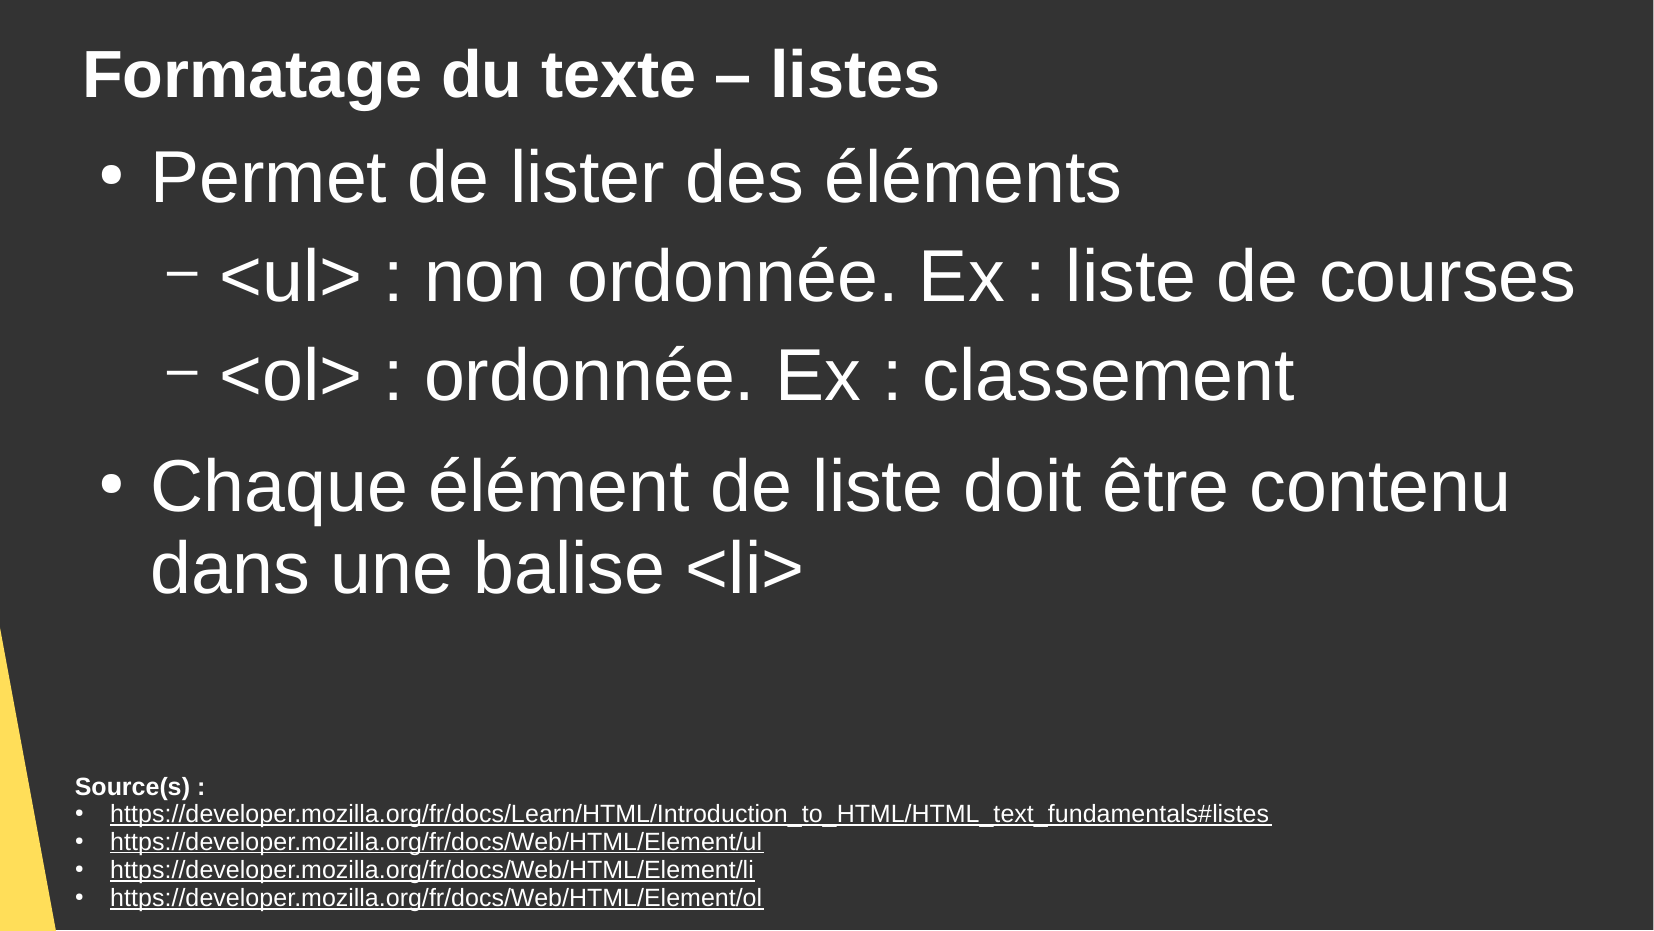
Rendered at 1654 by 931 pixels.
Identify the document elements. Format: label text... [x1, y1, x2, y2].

title Formatage du texte – listes [82, 37, 1571, 114]
list Permet de lister des éléments <ul> : non ordonnée. Ex : liste de courses <ol> : ordonnée. Ex : classement Chaque élément de liste doit être contenu dans une balise <li> [80, 135, 1605, 683]
text_box Source(s) : https://developer.mozilla.org/fr/docs/Learn/HTML/Introduction_to_HTML/HTML_text_fundamentals#listes https://developer.mozilla.org/fr/docs/Web/HTML/Element/ul https://developer.mozilla.org/fr/docs/Web/HTML/Element/li https://developer.mozilla.org/fr/docs/Web/HTML/Element/ol [60, 764, 1546, 920]
text_box [0, 627, 56, 931]
